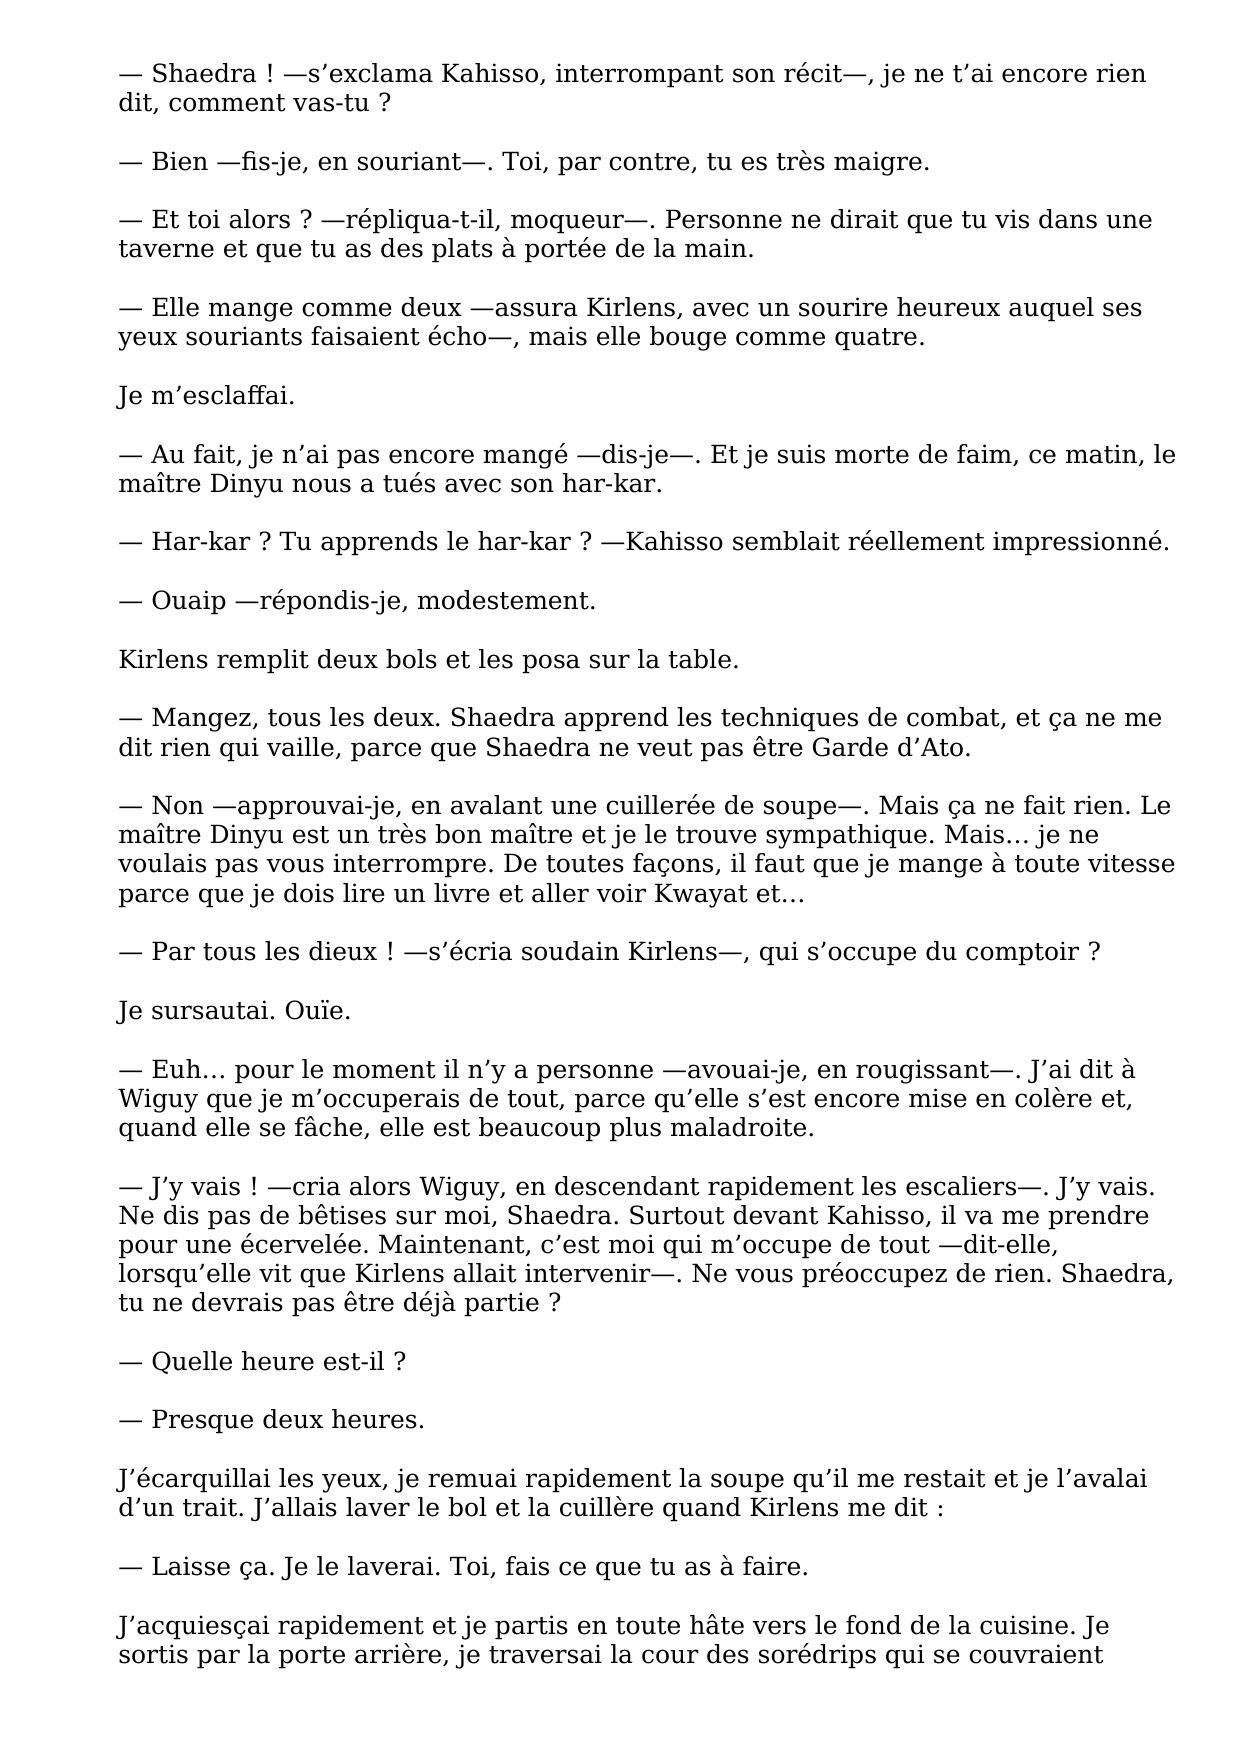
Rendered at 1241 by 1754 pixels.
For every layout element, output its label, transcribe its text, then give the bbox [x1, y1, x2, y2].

text Kirlens remplit deux bols et les posa sur la table. [118, 645, 1181, 674]
text — Presque deux heures. [118, 1406, 1181, 1435]
text — Mangez, tous les deux. Shaedra apprend les techniques de combat, et ça ne me dit rien qui vaille, parce que Shaedra ne veut pas être Garde d’Ato. [118, 703, 1181, 762]
text — J’y vais ! —cria alors Wiguy, en descendant rapidement les escaliers—. J’y vais. Ne dis pas de bêtises sur moi, Shaedra. Surtout devant Kahisso, il va me prendre pour une écervelée. Maintenant, c’est moi qui m’occupe de tout —dit-elle, lorsqu’elle vit que Kirlens allait intervenir—. Ne vous préoccupez de rien. Shaedra, tu ne devrais pas être déjà partie ? [118, 1172, 1181, 1318]
text — Euh… pour le moment il n’y a personne —avouai-je, en rougissant—. J’ai dit à Wiguy que je m’occuperais de tout, parce qu’elle s’est encore mise en colère et, quand elle se fâche, elle est beaucoup plus maladroite. [118, 1055, 1181, 1142]
text — Au fait, je n’ai pas encore mangé —dis-je—. Et je suis morte de faim, ce matin, le maître Dinyu nous a tués avec son har-kar. [118, 440, 1181, 498]
text Je sursautai. Ouïe. [118, 996, 1181, 1025]
text — Et toi alors ? —répliqua-t-il, moqueur—. Personne ne dirait que tu vis dans une taverne et que tu as des plats à portée de la main. [118, 206, 1181, 264]
text — Non —approuvai-je, en avalant une cuillerée de soupe—. Mais ça ne fait rien. Le maître Dinyu est un très bon maître et je le trouve sympathique. Mais… je ne voulais pas vous interrompre. De toutes façons, il faut que je mange à toute vitesse parce que je dois lire un livre et aller voir Kwayat et… [118, 791, 1181, 908]
text J’écarquillai les yeux, je remuai rapidement la soupe qu’il me restait et je l’avalai d’un trait. J’allais laver le bol et la cuillère quand Kirlens me dit : [118, 1464, 1181, 1523]
text — Quelle heure est-il ? [118, 1347, 1181, 1376]
text — Elle mange comme deux —assura Kirlens, avec un sourire heureux auquel ses yeux souriants faisaient écho—, mais elle bouge comme quatre. [118, 293, 1181, 352]
text — Par tous les dieux ! —s’écria soudain Kirlens—, qui s’occupe du comptoir ? [118, 937, 1181, 967]
text — Bien —fis-je, en souriant—. Toi, par contre, tu es très maigre. [118, 147, 1181, 176]
text — Shaedra ! —s’exclama Kahisso, interrompant son récit—, je ne t’ai encore rien dit, comment vas-tu ? [118, 59, 1181, 117]
text — Ouaip —répondis-je, modestement. [118, 586, 1181, 615]
text Je m’esclaffai. [118, 381, 1181, 410]
text — Har-kar ? Tu apprends le har-kar ? —Kahisso semblait réellement impressionné. [118, 528, 1181, 557]
text J’acquiesçai rapidement et je partis en toute hâte vers le fond de la cuisine. Je sortis par la porte arrière, je traversai la cour des sorédrips qui se couvraient [118, 1611, 1181, 1669]
text — Laisse ça. Je le laverai. Toi, fais ce que tu as à faire. [118, 1552, 1181, 1581]
